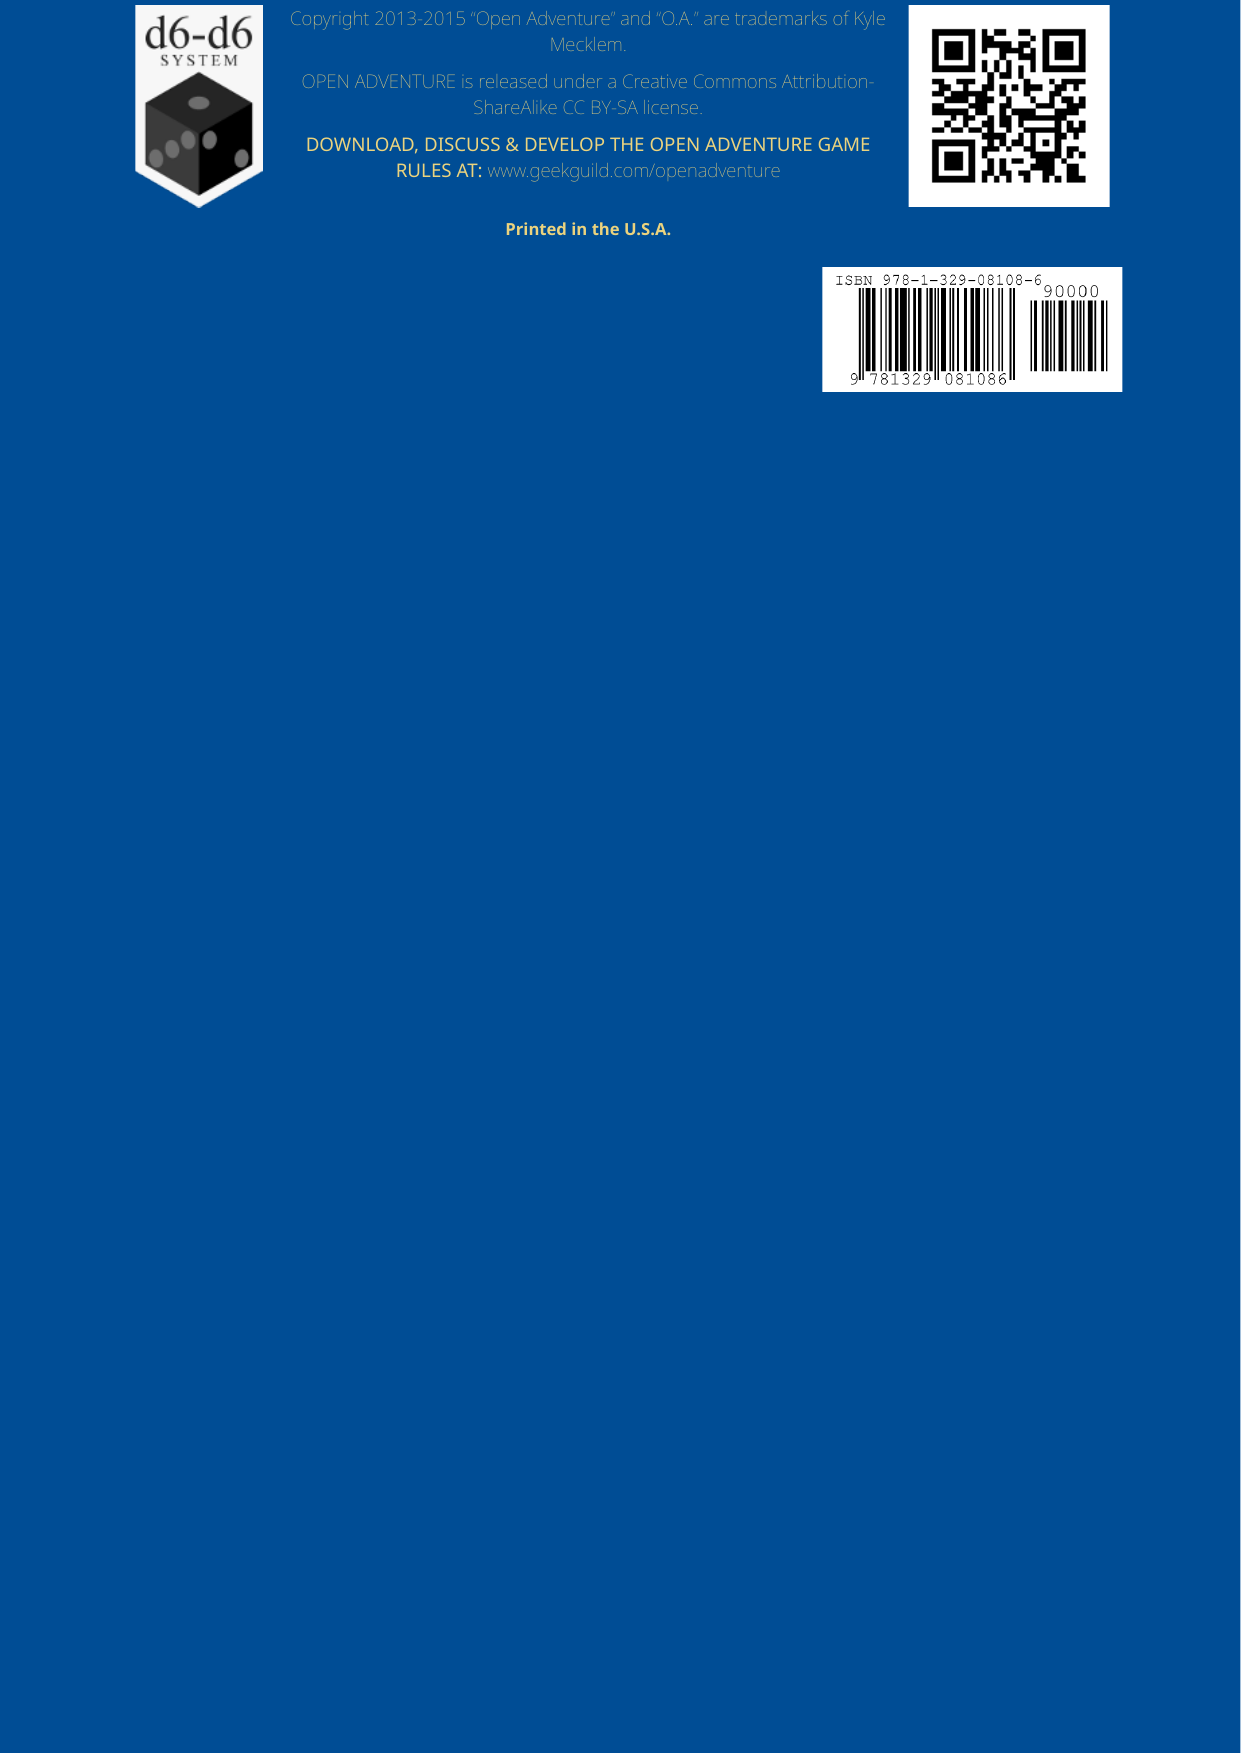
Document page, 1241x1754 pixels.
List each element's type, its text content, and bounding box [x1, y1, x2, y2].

picture [135, 5, 263, 208]
picture [822, 267, 1123, 392]
table_header Copyright 2013-2015 “Open Adventure” and “O.A.” are trademarks of Kyle Mecklem. OPEN ADVENTURE is released under a Creative Commons Attribution-ShareAlike CC BY-SA license. DOWNLOAD, DISCUSS & DEVELOP THE OPEN ADVENTURE GAME RULES AT: www.geekguild.com/openadventure Printed in the U.S.A. [274, 0, 902, 288]
table_header [124, 0, 274, 288]
table_header [902, 0, 1116, 267]
picture [908, 5, 1110, 207]
